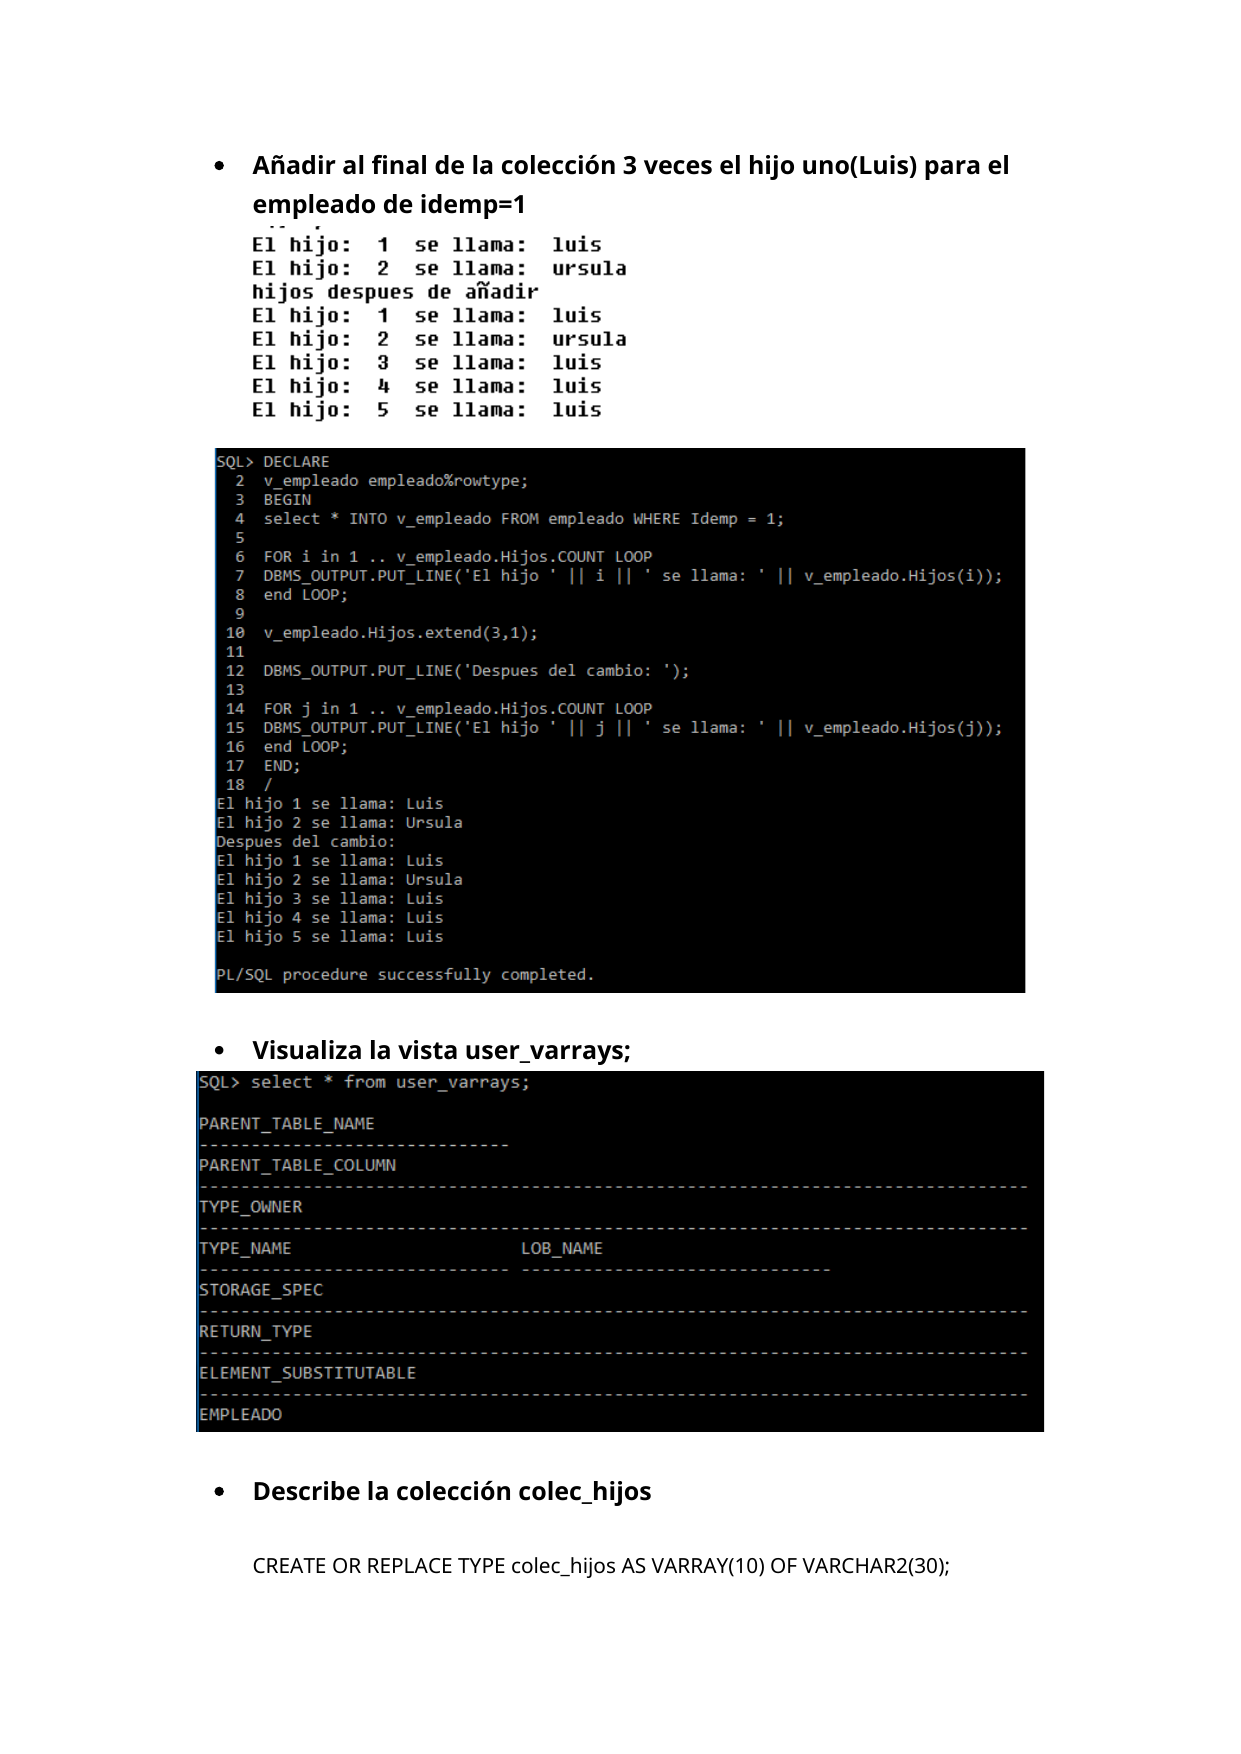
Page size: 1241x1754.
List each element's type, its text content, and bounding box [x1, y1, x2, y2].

list Describe la colección colec_hijos [215, 1473, 1063, 1507]
picture [252, 226, 726, 445]
list Visualiza la vista user_varrays; [215, 1033, 1063, 1067]
picture [214, 448, 1026, 993]
list CREATE OR REPLACE TYPE colec_hijos AS VARRAY(10) OF VARCHAR2(30); [252, 1552, 1063, 1580]
picture [196, 1071, 1045, 1432]
list Añadir al final de la colección 3 veces el hijo uno(Luis) para el empleado de idemp=1 [215, 148, 1063, 221]
